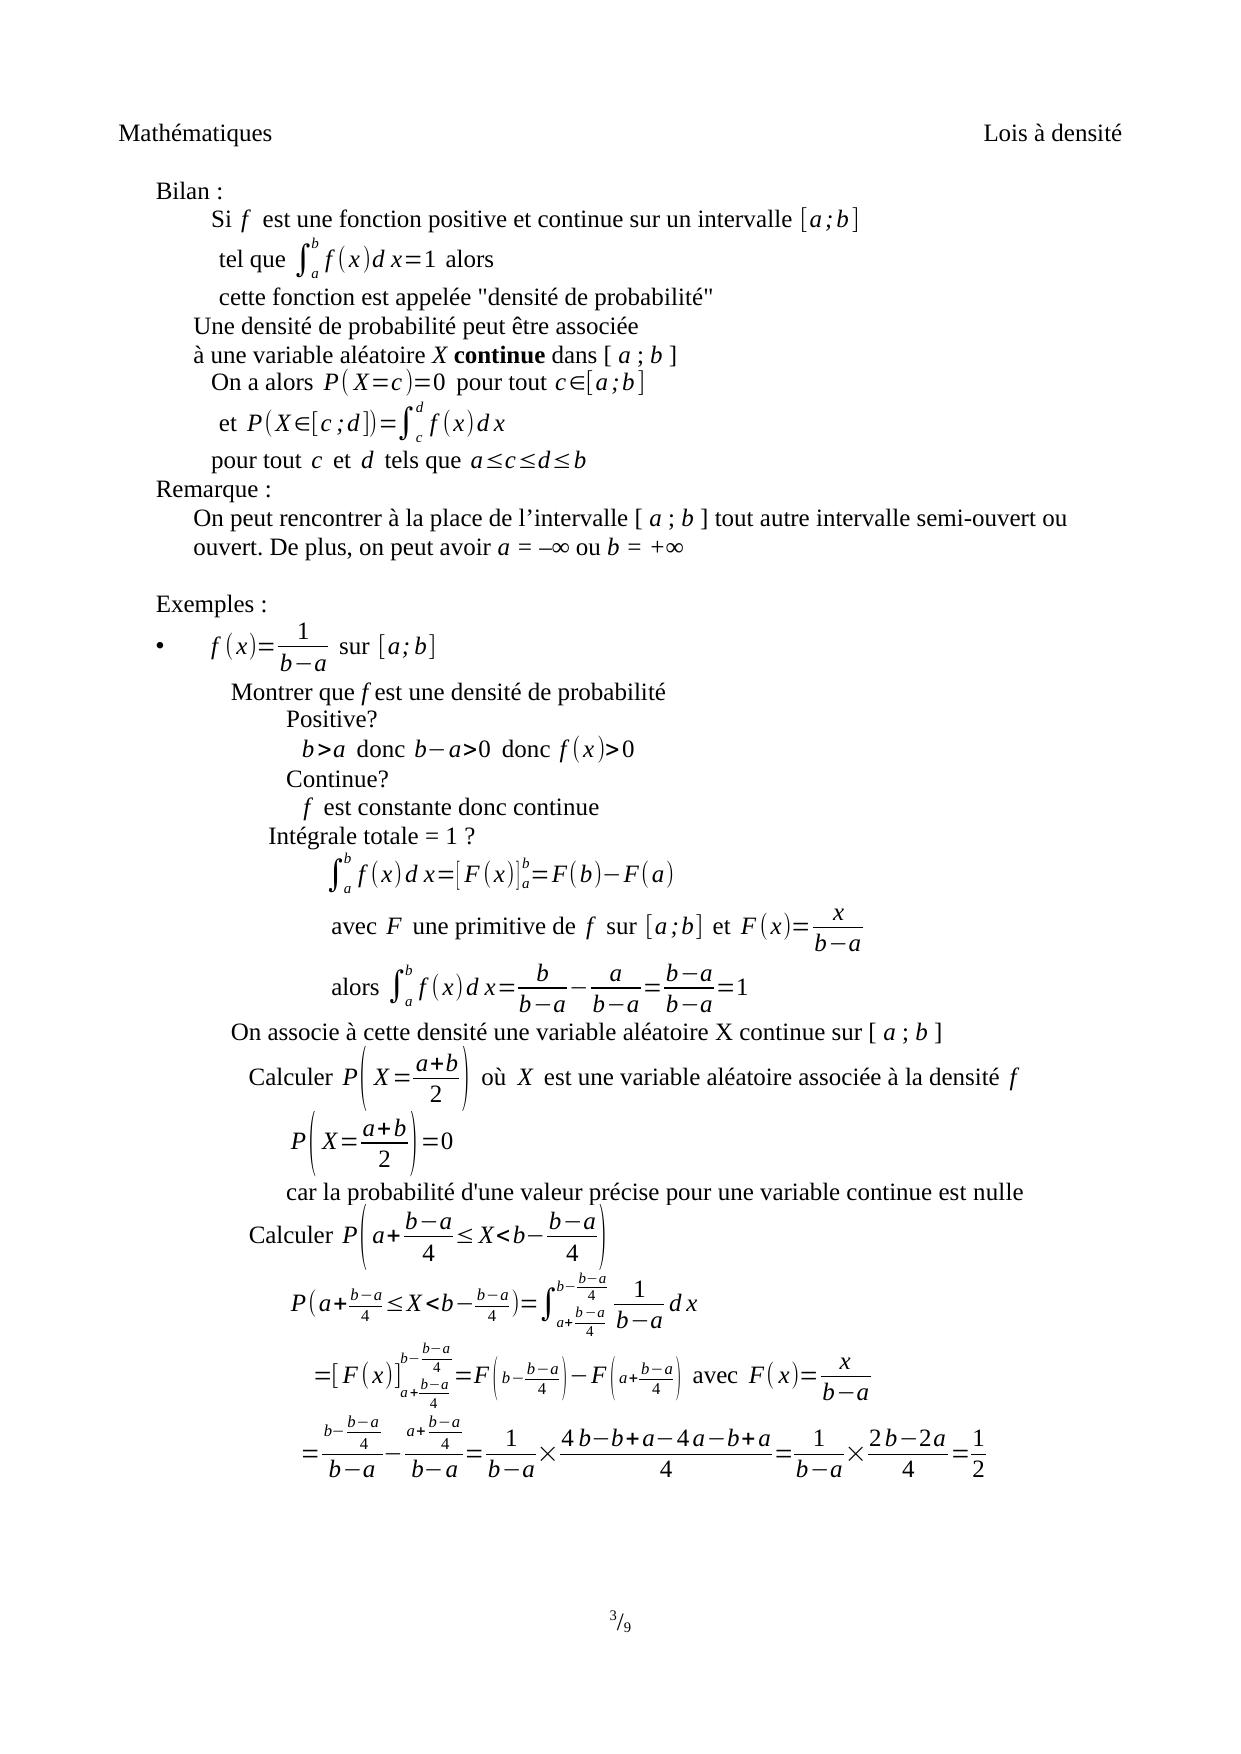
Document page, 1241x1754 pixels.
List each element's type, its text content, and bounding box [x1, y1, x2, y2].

list Bilan : [118, 176, 1122, 205]
list On peut rencontrer à la place de l’intervalle [ a ; b ] tout autre intervalle semi-ouvert ou ouvert. De plus, on peut avoir a = –∞ ou b = +∞ [156, 503, 1122, 561]
list Montrer que f est une densité de probabilité [193, 677, 1122, 706]
list Exemples : [118, 589, 1122, 618]
list à une variable aléatoire X continue dans [ a ; b ] [156, 340, 1122, 368]
list On associe à cette densité une variable aléatoire X continue sur [ a ; b ] [193, 1017, 1122, 1046]
list Une densité de probabilité peut être associée [156, 311, 1122, 340]
list Intégrale totale = 1 ? [231, 821, 1122, 850]
list Remarque : [118, 474, 1122, 503]
